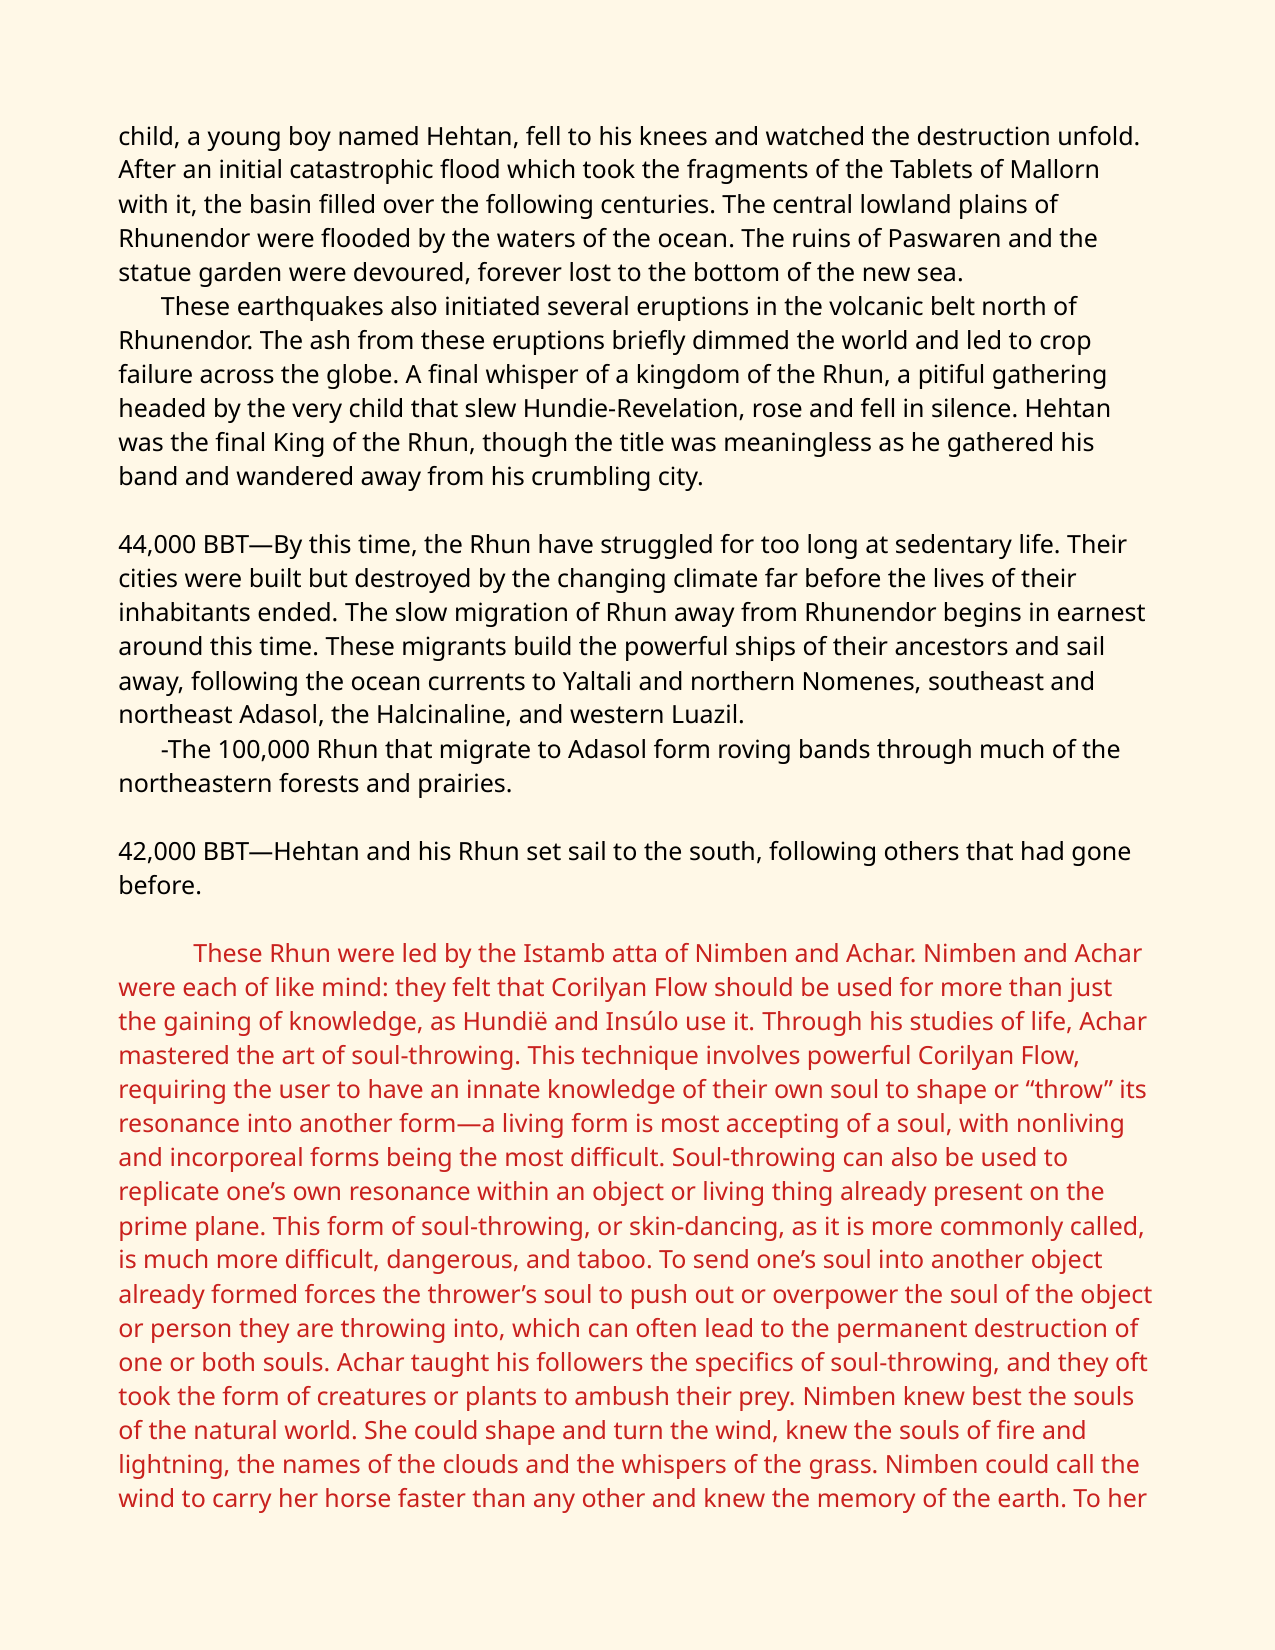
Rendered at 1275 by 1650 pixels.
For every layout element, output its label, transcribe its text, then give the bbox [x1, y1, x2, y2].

text -The 100,000 Rhun that migrate to Adasol form roving bands through much of the northeastern forests and prairies. [118, 731, 1157, 799]
text 44,000 BBT—By this time, the Rhun have struggled for too long at sedentary life. Their cities were built but destroyed by the changing climate far before the lives of their inhabitants ended. The slow migration of Rhun away from Rhunendor begins in earnest around this time. These migrants build the powerful ships of their ancestors and sail away, following the ocean currents to Yaltali and northern Nomenes, southeast and northeast Adasol, the Halcinaline, and western Luazil. [118, 527, 1157, 731]
text These earthquakes also initiated several eruptions in the volcanic belt north of Rhunendor. The ash from these eruptions briefly dimmed the world and led to crop failure across the globe. A final whisper of a kingdom of the Rhun, a pitiful gathering headed by the very child that slew Hundie-Revelation, rose and fell in silence. Hehtan was the final King of the Rhun, though the title was meaningless as he gathered his band and wandered away from his crumbling city. [118, 288, 1157, 493]
text These Rhun were led by the Istamb atta of Nimben and Achar. Nimben and Achar were each of like mind: they felt that Corilyan Flow should be used for more than just the gaining of knowledge, as Hundië and Insúlo use it. Through his studies of life, Achar mastered the art of soul-throwing. This technique involves powerful Corilyan Flow, requiring the user to have an innate knowledge of their own soul to shape or “throw” its resonance into another form—a living form is most accepting of a soul, with nonliving and incorporeal forms being the most difficult. Soul-throwing can also be used to replicate one’s own resonance within an object or living thing already present on the prime plane. This form of soul-throwing, or skin-dancing, as it is more commonly called, is much more difficult, dangerous, and taboo. To send one’s soul into another object already formed forces the thrower’s soul to push out or overpower the soul of the object or person they are throwing into, which can often lead to the permanent destruction of one or both souls. Achar taught his followers the specifics of soul-throwing, and they oft took the form of creatures or plants to ambush their prey. Nimben knew best the souls of the natural world. She could shape and turn the wind, knew the souls of fire and lightning, the names of the clouds and the whispers of the grass. Nimben could call the wind to carry her horse faster than any other and knew the memory of the earth. To her [118, 936, 1157, 1515]
text child, a young boy named Hehtan, fell to his knees and watched the destruction unfold. After an initial catastrophic flood which took the fragments of the Tablets of Mallorn with it, the basin filled over the following centuries. The central lowland plains of Rhunendor were flooded by the waters of the ocean. The ruins of Paswaren and the statue garden were devoured, forever lost to the bottom of the new sea. [118, 118, 1157, 288]
text 42,000 BBT—Hehtan and his Rhun set sail to the south, following others that had gone before. [118, 833, 1157, 902]
